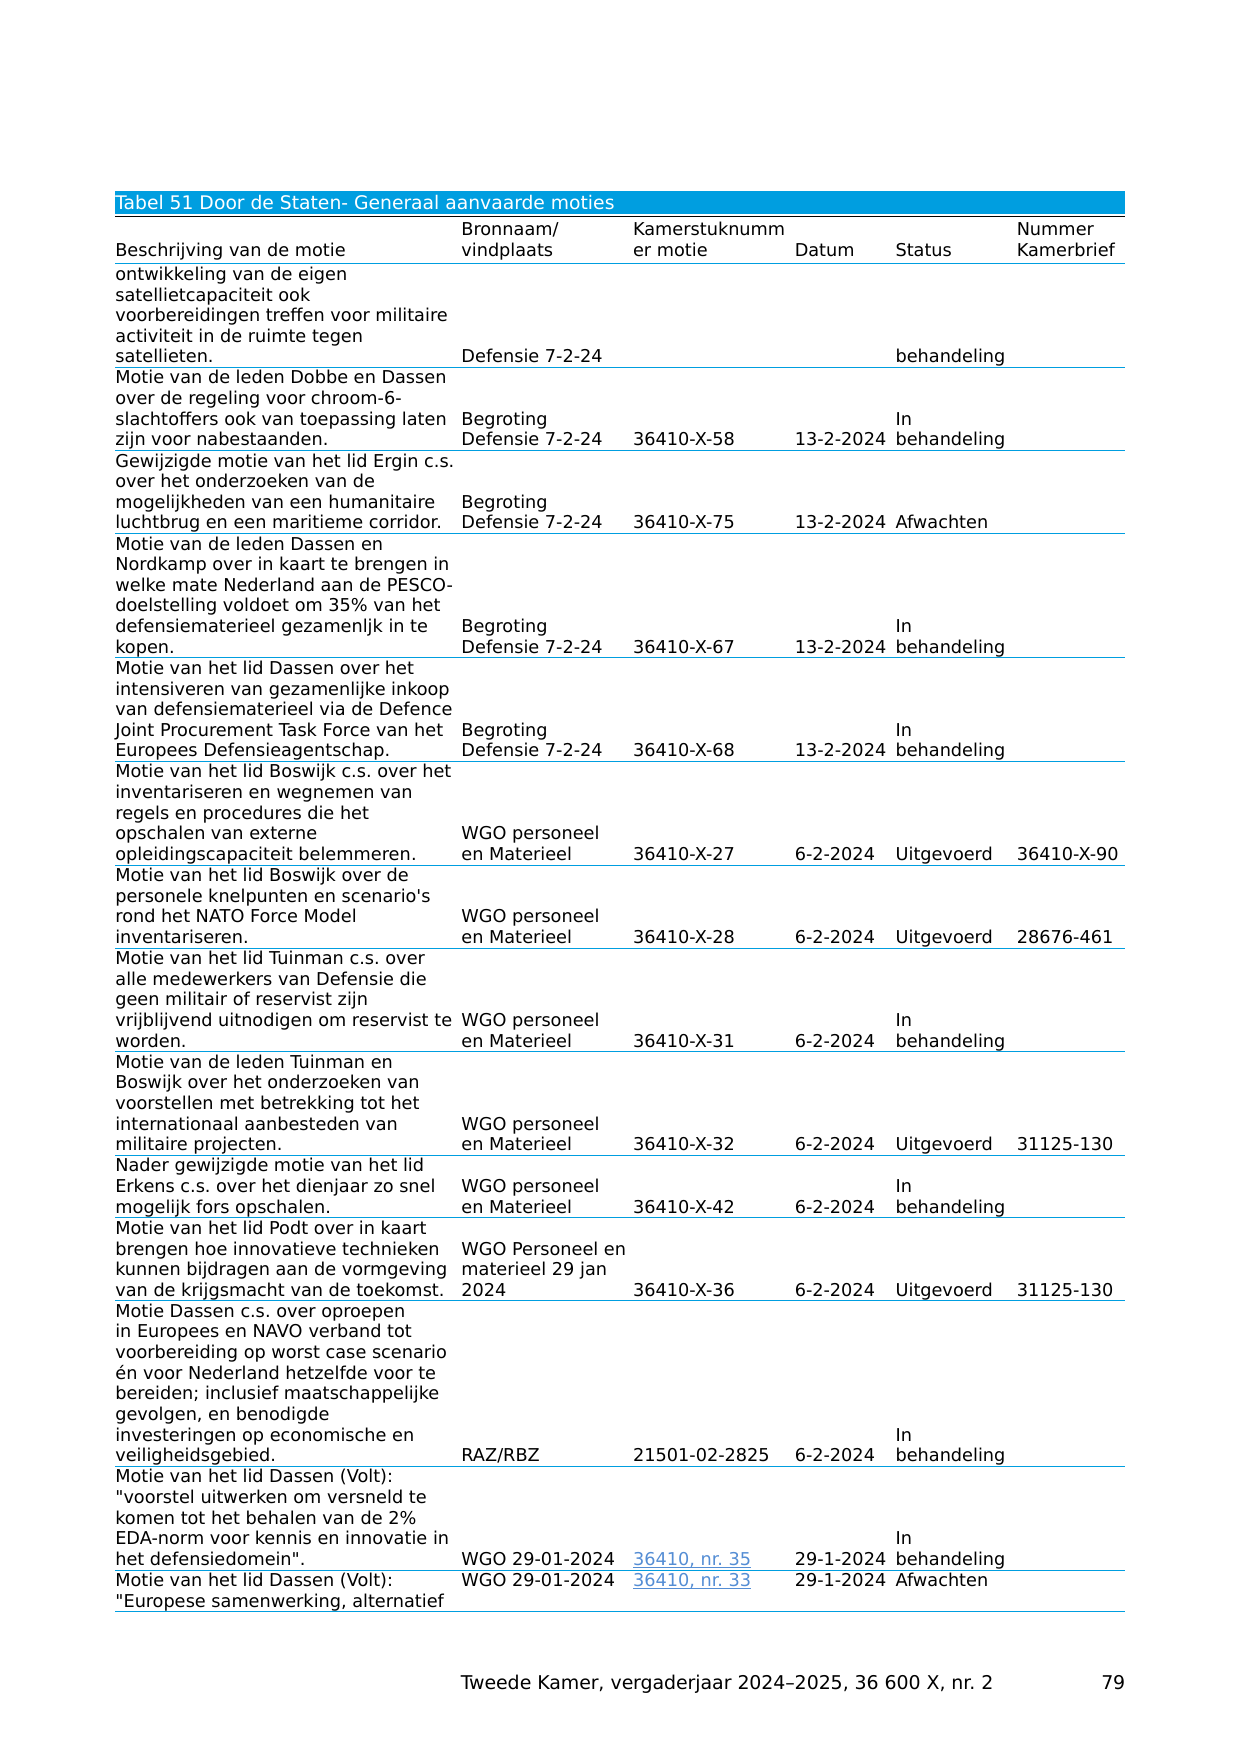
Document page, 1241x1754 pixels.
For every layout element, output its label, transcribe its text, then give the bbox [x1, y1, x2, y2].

table_cell [1014, 451, 1125, 533]
table_cell [1014, 264, 1125, 367]
table_cell In behandeling [893, 1467, 1014, 1569]
table_cell ​Nader gewijzigde motie van het lid Erkens c.s. over het dienjaar zo snel mogelijk fors opschalen. [115, 1156, 458, 1217]
table_cell ​Motie van het lid Dassen (Volt): "Europese samenwerking, alternatief [115, 1571, 458, 1611]
table_cell In behandeling [893, 368, 1014, 450]
table_cell ​Motie van de leden Dassen en Nordkamp over in kaart te brengen in welke mate Nederland aan de PESCO-doelstelling voldoet om 35% van het defensiematerieel gezamenljk in te kopen. [115, 534, 458, 657]
table_cell ontwikkeling van de eigen satellietcapaciteit ook voorbereidingen treffen voor militaire activiteit in de ruimte tegen satellieten. [115, 264, 458, 367]
table_cell ​Motie van het lid Podt over in kaart brengen hoe innovatieve technieken kunnen bijdragen aan de vormgeving van de krijgsmacht van de toekomst. [115, 1218, 458, 1300]
table_cell 36410-X-32 [630, 1052, 792, 1155]
table_cell 21501-02-2825 [630, 1301, 792, 1466]
table_cell 36410-X-58 [630, 368, 792, 450]
table_cell Uitgevoerd [893, 1218, 1014, 1300]
table_cell Beschrijving van de motie [115, 217, 458, 263]
table_cell [1014, 658, 1125, 761]
table_cell ​Motie van de leden Dobbe en Dassen over de regeling voor chroom-6-slachtoffers ook van toepassing laten zijn voor nabestaanden​. [115, 368, 458, 450]
table_cell WGO Personeel en materieel 29 jan 2024 [458, 1218, 630, 1300]
table_cell ​Motie van het lid Tuinman c.s. over alle medewerkers van Defensie die geen militair of reservist zijn vrijblijvend uitnodigen om reservist te worden. [115, 949, 458, 1051]
table_cell WGO personeel en Materieel [458, 1052, 630, 1155]
table_cell WGO 29-01-2024 [458, 1571, 630, 1611]
table_cell [1014, 949, 1125, 1051]
table_cell In behandeling [893, 1156, 1014, 1217]
table_cell Afwachten [893, 1571, 1014, 1611]
table_cell 13-2-2024 [792, 451, 892, 533]
table_cell ​Motie van het lid Dassen (Volt): "voorstel uitwerken om versneld te komen tot het behalen van de 2% EDA-norm voor kennis en innovatie in het defensiedomein".​ [115, 1467, 458, 1569]
table_cell 31125-130 [1014, 1052, 1125, 1155]
table_cell 36410-X-67 [630, 534, 792, 657]
table_cell In behandeling [893, 949, 1014, 1051]
table_cell Datum [792, 217, 892, 263]
table_cell Bronnaam/ vindplaats [458, 217, 630, 263]
table_cell ​Motie van de leden Tuinman en Boswijk over het onderzoeken van voorstellen met betrekking tot het internationaal aanbesteden van militaire projecten. [115, 1052, 458, 1155]
table_cell 36410-X-31 [630, 949, 792, 1051]
table_cell 36410-X-42 [630, 1156, 792, 1217]
table_cell Nummer Kamerbrief [1014, 217, 1125, 263]
table_cell 13-2-2024 [792, 534, 892, 657]
table_cell 36410-X-36 [630, 1218, 792, 1300]
table_cell 13-2-2024 [792, 368, 892, 450]
table_cell 6-2-2024 [792, 762, 892, 864]
table_cell [1014, 1467, 1125, 1569]
table_cell Status [893, 217, 1014, 263]
table_cell Defensie 7-2-24 [458, 264, 630, 367]
table_cell 36410-X-27 [630, 762, 792, 864]
table_cell 6-2-2024 [792, 1218, 892, 1300]
table_cell ​Gewijzigde motie van het lid Ergin c.s. over het onderzoeken van de mogelijkheden van een humanitaire luchtbrug en een maritieme corridor. [115, 451, 458, 533]
table_cell RAZ/RBZ [458, 1301, 630, 1466]
table_cell In behandeling [893, 658, 1014, 761]
table_cell [1014, 368, 1125, 450]
table_cell In behandeling [893, 1301, 1014, 1466]
table_cell ​Motie van het lid Dassen over het intensiveren van gezamenlijke inkoop van defensiematerieel via de Defence Joint Procurement Task Force van het Europees Defensieagentschap. [115, 658, 458, 761]
table_cell Uitgevoerd [893, 762, 1014, 864]
table_cell In behandeling [893, 534, 1014, 657]
table_cell ​Motie van het lid Boswijk over de personele knelpunten en scenario's rond het NATO Force Model inventariseren. [115, 866, 458, 948]
table_cell 6-2-2024 [792, 1156, 892, 1217]
table_cell Kamerstuknummer motie [630, 217, 792, 263]
table_cell [1014, 1301, 1125, 1466]
table_cell Uitgevoerd [893, 1052, 1014, 1155]
table_cell 29-1-2024 [792, 1467, 892, 1569]
table_cell 6-2-2024 [792, 949, 892, 1051]
table_cell 28676-461​ [1014, 866, 1125, 948]
table_cell 29-1-2024 [792, 1571, 892, 1611]
table_cell WGO personeel en Materieel [458, 866, 630, 948]
table_cell 6-2-2024 [792, 1052, 892, 1155]
table_cell Afwachten [893, 451, 1014, 533]
table_cell WGO personeel en Materieel [458, 1156, 630, 1217]
table_cell [1014, 1156, 1125, 1217]
table_cell [630, 264, 792, 367]
table_cell Begroting Defensie 7-2-24 [458, 451, 630, 533]
table_cell 13-2-2024 [792, 658, 892, 761]
table_cell [1014, 1571, 1125, 1611]
table_cell [1014, 534, 1125, 657]
table_cell WGO personeel en Materieel [458, 762, 630, 864]
table_cell [792, 264, 892, 367]
table_cell 36410, nr. 33 [630, 1571, 792, 1611]
table_cell WGO 29-01-2024 [458, 1467, 630, 1569]
table_cell 6-2-2024 [792, 1301, 892, 1466]
table_cell Begroting Defensie 7-2-24 [458, 368, 630, 450]
table_cell WGO personeel en Materieel [458, 949, 630, 1051]
table_cell 36410, nr. 35 [630, 1467, 792, 1569]
table_cell 36410-X-68 [630, 658, 792, 761]
table_cell 36410-X-28 [630, 866, 792, 948]
table_cell behandeling [893, 264, 1014, 367]
table_cell 36410-X-75 [630, 451, 792, 533]
table_cell Uitgevoerd [893, 866, 1014, 948]
table_cell 36410-X-90 [1014, 762, 1125, 864]
table_cell Begroting Defensie 7-2-24 [458, 534, 630, 657]
table_cell Motie van het lid Boswijk c.s. over het inventariseren en wegnemen van regels en procedures die het opschalen van externe opleidingscapaciteit belemmeren​. [115, 762, 458, 864]
table_cell 3​1125-130 [1014, 1218, 1125, 1300]
table_cell Motie Dassen c.s. over oproepen in Europees en NAVO verband tot voorbereiding op worst case scenario én voor Nederland hetzelfde voor te bereiden; inclusief maatschappelijke gevolgen, en benodigde investeringen op economische en veiligheidsgebied. ​ [115, 1301, 458, 1466]
table_cell 6-2-2024 [792, 866, 892, 948]
table_cell Begroting Defensie 7-2-24 [458, 658, 630, 761]
